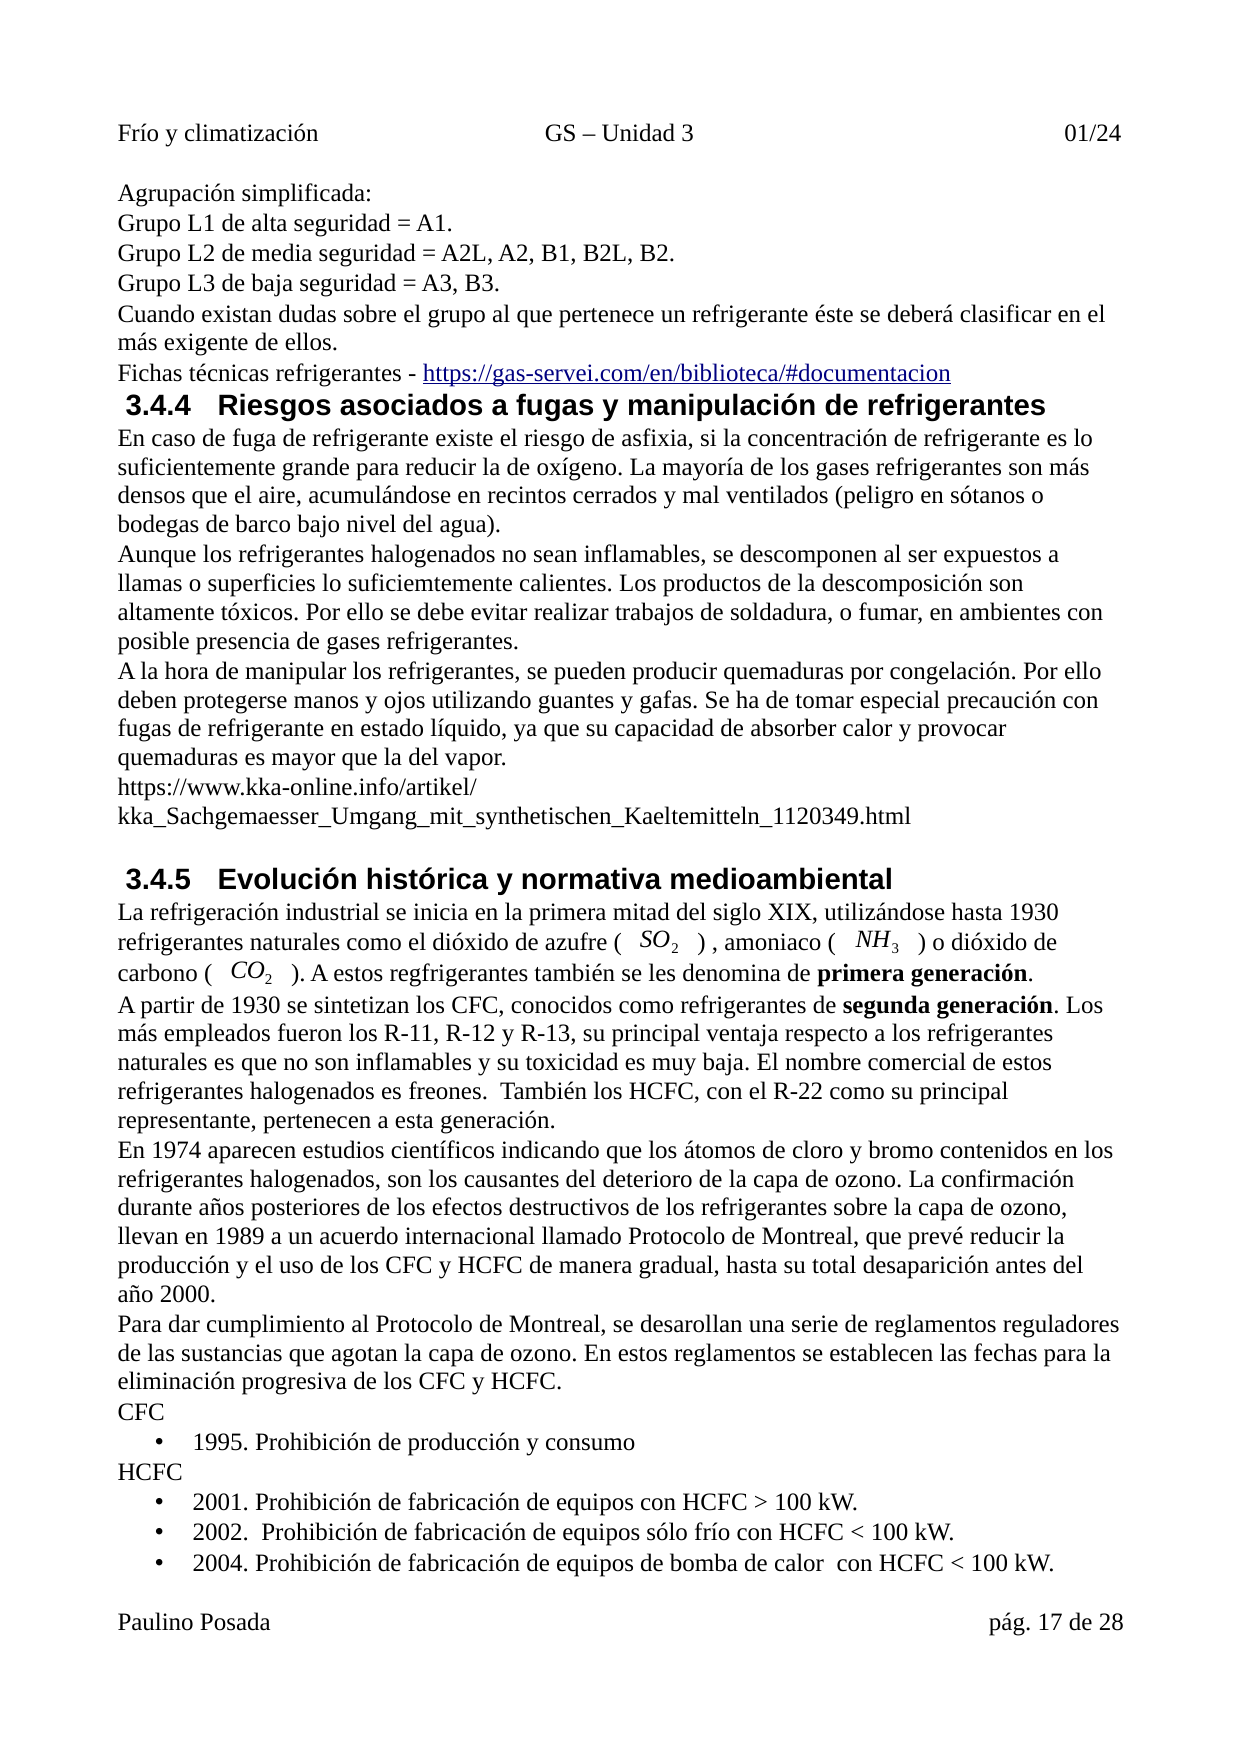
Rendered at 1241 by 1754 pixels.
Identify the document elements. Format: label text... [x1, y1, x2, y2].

subtitle Evolución histórica y normativa medioambiental [117, 862, 1123, 895]
list 1995. Prohibición de producción y consumo [155, 1427, 1123, 1456]
text CFC [117, 1397, 1123, 1425]
text https://www.kka-online.info/artikel/kka_Sachgemaesser_Umgang_mit_synthetischen_Kaeltemitteln_1120349.html [117, 772, 1123, 830]
text HCFC [117, 1457, 1123, 1486]
list 2001. Prohibición de fabricación de equipos con HCFC > 100 kW. [155, 1487, 1123, 1516]
text En 1974 aparecen estudios científicos indicando que los átomos de cloro y bromo contenidos en los refrigerantes halogenados, son los causantes del deterioro de la capa de ozono. La confirmación durante años posteriores de los efectos destructivos de los refrigerantes sobre la capa de ozono, llevan en 1989 a un acuerdo internacional llamado Protocolo de Montreal, que prevé reducir la producción y el uso de los CFC y HCFC de manera gradual, hasta su total desaparición antes del año 2000. [117, 1135, 1123, 1307]
subtitle Riesgos asociados a fugas y manipulación de refrigerantes [117, 388, 1123, 422]
list 2002. Prohibición de fabricación de equipos sólo frío con HCFC < 100 kW. [155, 1517, 1123, 1546]
text Aunque los refrigerantes halogenados no sean inflamables, se descomponen al ser expuestos a llamas o superficies lo suficiemtemente calientes. Los productos de la descomposición son altamente tóxicos. Por ello se debe evitar realizar trabajos de soldadura, o fumar, en ambientes con posible presencia de gases refrigerantes. [117, 539, 1123, 654]
text Para dar cumplimiento al Protocolo de Montreal, se desarollan una serie de reglamentos reguladores de las sustancias que agotan la capa de ozono. En estos reglamentos se establecen las fechas para la eliminación progresiva de los CFC y HCFC. [117, 1309, 1123, 1395]
text Grupo L3 de baja seguridad = A3, B3. [117, 268, 1123, 297]
text En caso de fuga de refrigerante existe el riesgo de asfixia, si la concentración de refrigerante es lo suficientemente grande para reducir la de oxígeno. La mayoría de los gases refrigerantes son más densos que el aire, acumulándose en recintos cerrados y mal ventilados (peligro en sótanos o bodegas de barco bajo nivel del agua). [117, 423, 1123, 538]
text Agrupación simplificada: [117, 178, 1123, 207]
text A la hora de manipular los refrigerantes, se pueden producir quemaduras por congelación. Por ello deben protegerse manos y ojos utilizando guantes y gafas. Se ha de tomar especial precaución con fugas de refrigerante en estado líquido, ya que su capacidad de absorber calor y provocar quemaduras es mayor que la del vapor. [117, 656, 1123, 771]
list 2004. Prohibición de fabricación de equipos de bomba de calor con HCFC < 100 kW. [155, 1548, 1123, 1576]
text La refrigeración industrial se inicia en la primera mitad del siglo XIX, utilizándose hasta 1930 refrigerantes naturales como el dióxido de azufre () , amoniaco () o dióxido de carbono (). A estos regfrigerantes también se les denomina de primera generación. [117, 897, 1123, 988]
text Grupo L2 de media seguridad = A2L, A2, B1, B2L, B2. [117, 238, 1123, 267]
text Cuando existan dudas sobre el grupo al que pertenece un refrigerante éste se deberá clasificar en el más exigente de ellos. [117, 299, 1123, 356]
text Grupo L1 de alta seguridad = A1. [117, 208, 1123, 237]
text Fichas técnicas refrigerantes - https://gas-servei.com/en/biblioteca/#documentacion [117, 358, 1123, 386]
text A partir de 1930 se sintetizan los CFC, conocidos como refrigerantes de segunda generación. Los más empleados fueron los R-11, R-12 y R-13, su principal ventaja respecto a los refrigerantes naturales es que no son inflamables y su toxicidad es muy baja. El nombre comercial de estos refrigerantes halogenados es freones. También los HCFC, con el R-22 como su principal representante, pertenecen a esta generación. [117, 990, 1123, 1133]
